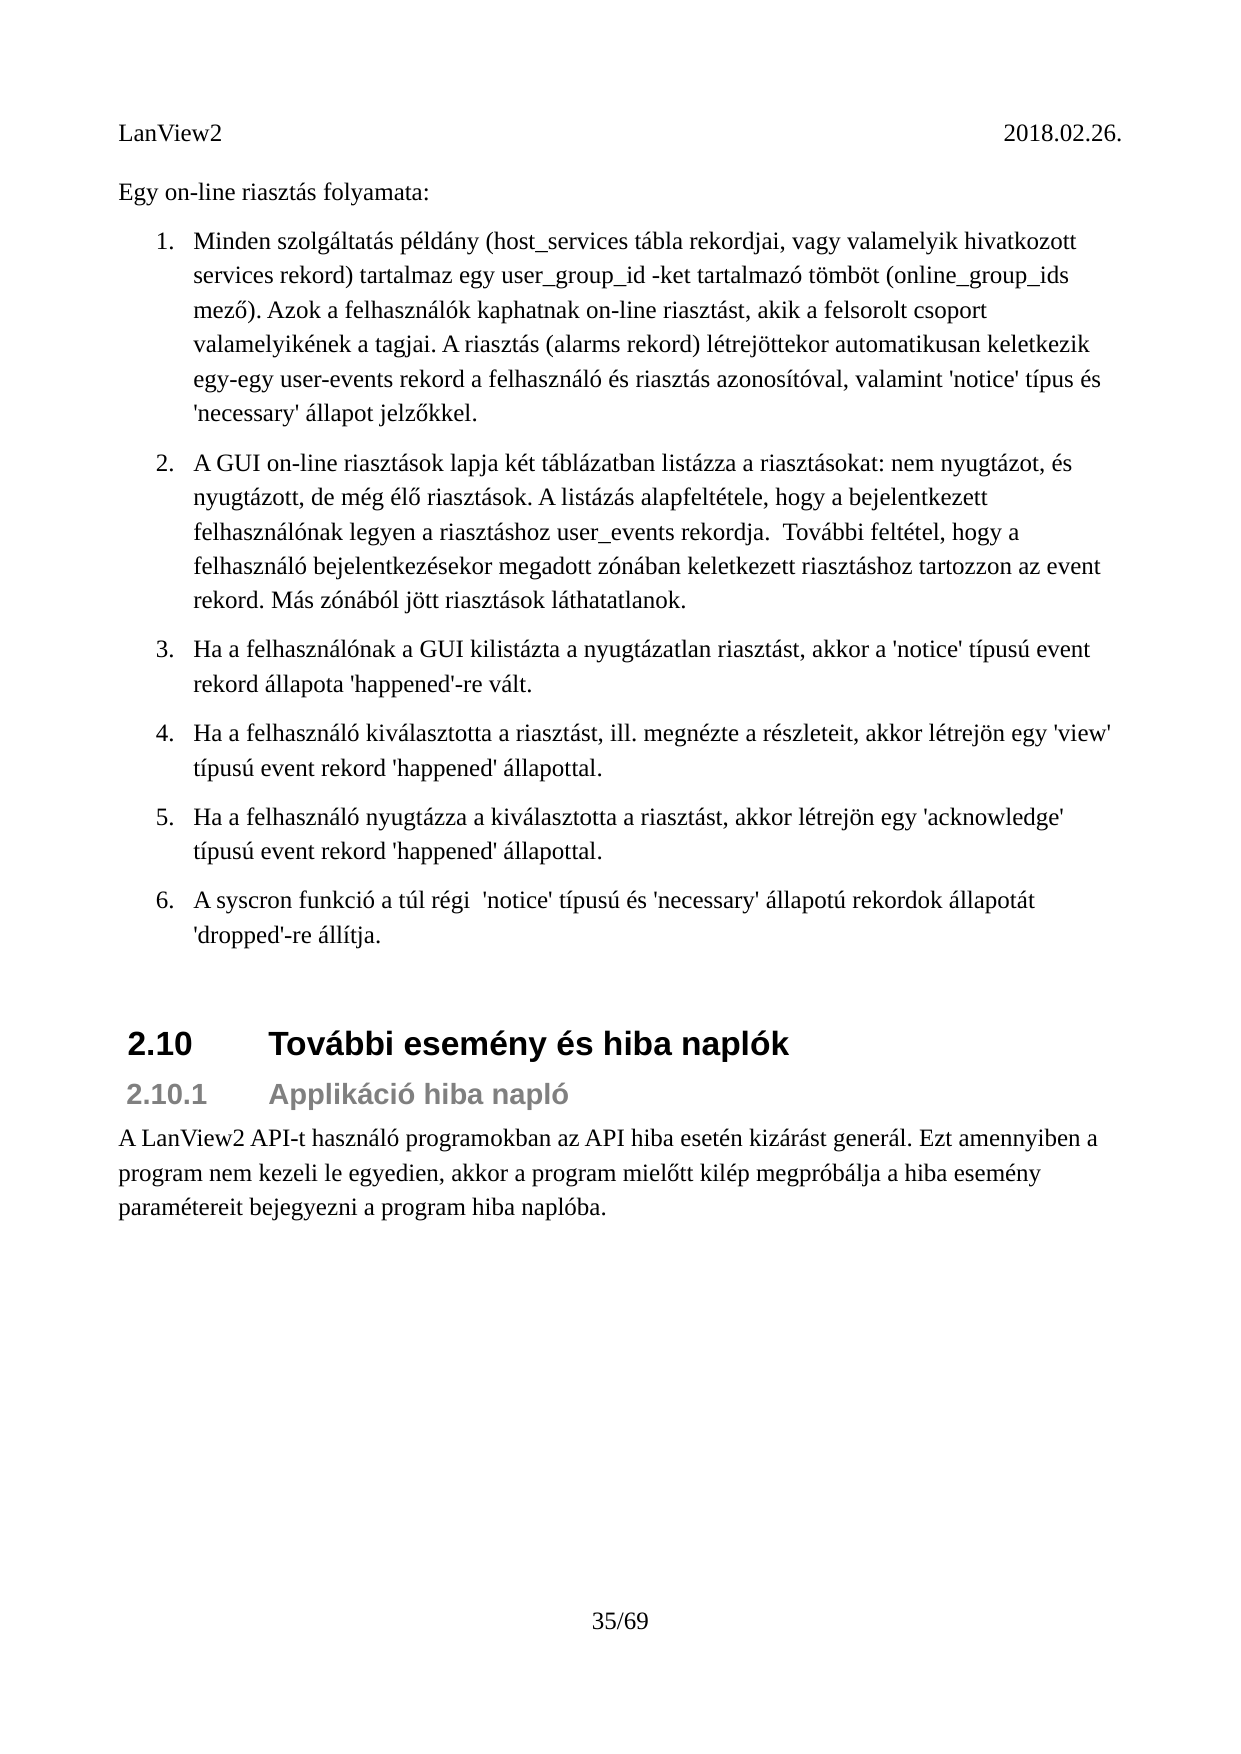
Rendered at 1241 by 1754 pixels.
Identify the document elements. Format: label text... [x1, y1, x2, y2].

list A syscron funkció a túl régi 'notice' típusú és 'necessary' állapotú rekordok állapotát 'dropped'-re állítja. [156, 885, 1122, 948]
list Ha a felhasználó nyugtázza a kiválasztotta a riasztást, akkor létrejön egy 'acknowledge' típusú event rekord 'happened' állapottal. [156, 802, 1122, 865]
text A LanView2 API-t használó programokban az API hiba esetén kizárást generál. Ezt amennyiben a program nem kezeli le egyedien, akkor a program mielőtt kilép megpróbálja a hiba esemény paramétereit bejegyezni a program hiba naplóba. [118, 1123, 1122, 1221]
list Ha a felhasználónak a GUI kilistázta a nyugtázatlan riasztást, akkor a 'notice' típusú event rekord állapota 'happened'-re vált. [156, 634, 1122, 698]
text Egy on-line riasztás folyamata: [118, 177, 1122, 206]
subtitle További esemény és hiba naplók [118, 1024, 1122, 1063]
list Ha a felhasználó kiválasztotta a riasztást, ill. megnézte a részleteit, akkor létrejön egy 'view' típusú event rekord 'happened' állapottal. [156, 718, 1122, 781]
list A GUI on-line riasztások lapja két táblázatban listázza a riasztásokat: nem nyugtázot, és nyugtázott, de még élő riasztások. A listázás alapfeltétele, hogy a bejelentkezett felhasználónak legyen a riasztáshoz user_events rekordja. További feltétel, hogy a felhasználó bejelentkezésekor megadott zónában keletkezett riasztáshoz tartozzon az event rekord. Más zónából jött riasztások láthatatlanok. [156, 448, 1122, 614]
subtitle Applikáció hiba napló [118, 1077, 1122, 1111]
list Minden szolgáltatás példány (host_services tábla rekordjai, vagy valamelyik hivatkozott services rekord) tartalmaz egy user_group_id -ket tartalmazó tömböt (online_group_ids mező). Azok a felhasználók kaphatnak on-line riasztást, akik a felsorolt csoport valamelyikének a tagjai. A riasztás (alarms rekord) létrejöttekor automatikusan keletkezik egy-egy user-events rekord a felhasználó és riasztás azonosítóval, valamint 'notice' típus és 'necessary' állapot jelzőkkel. [156, 226, 1122, 427]
